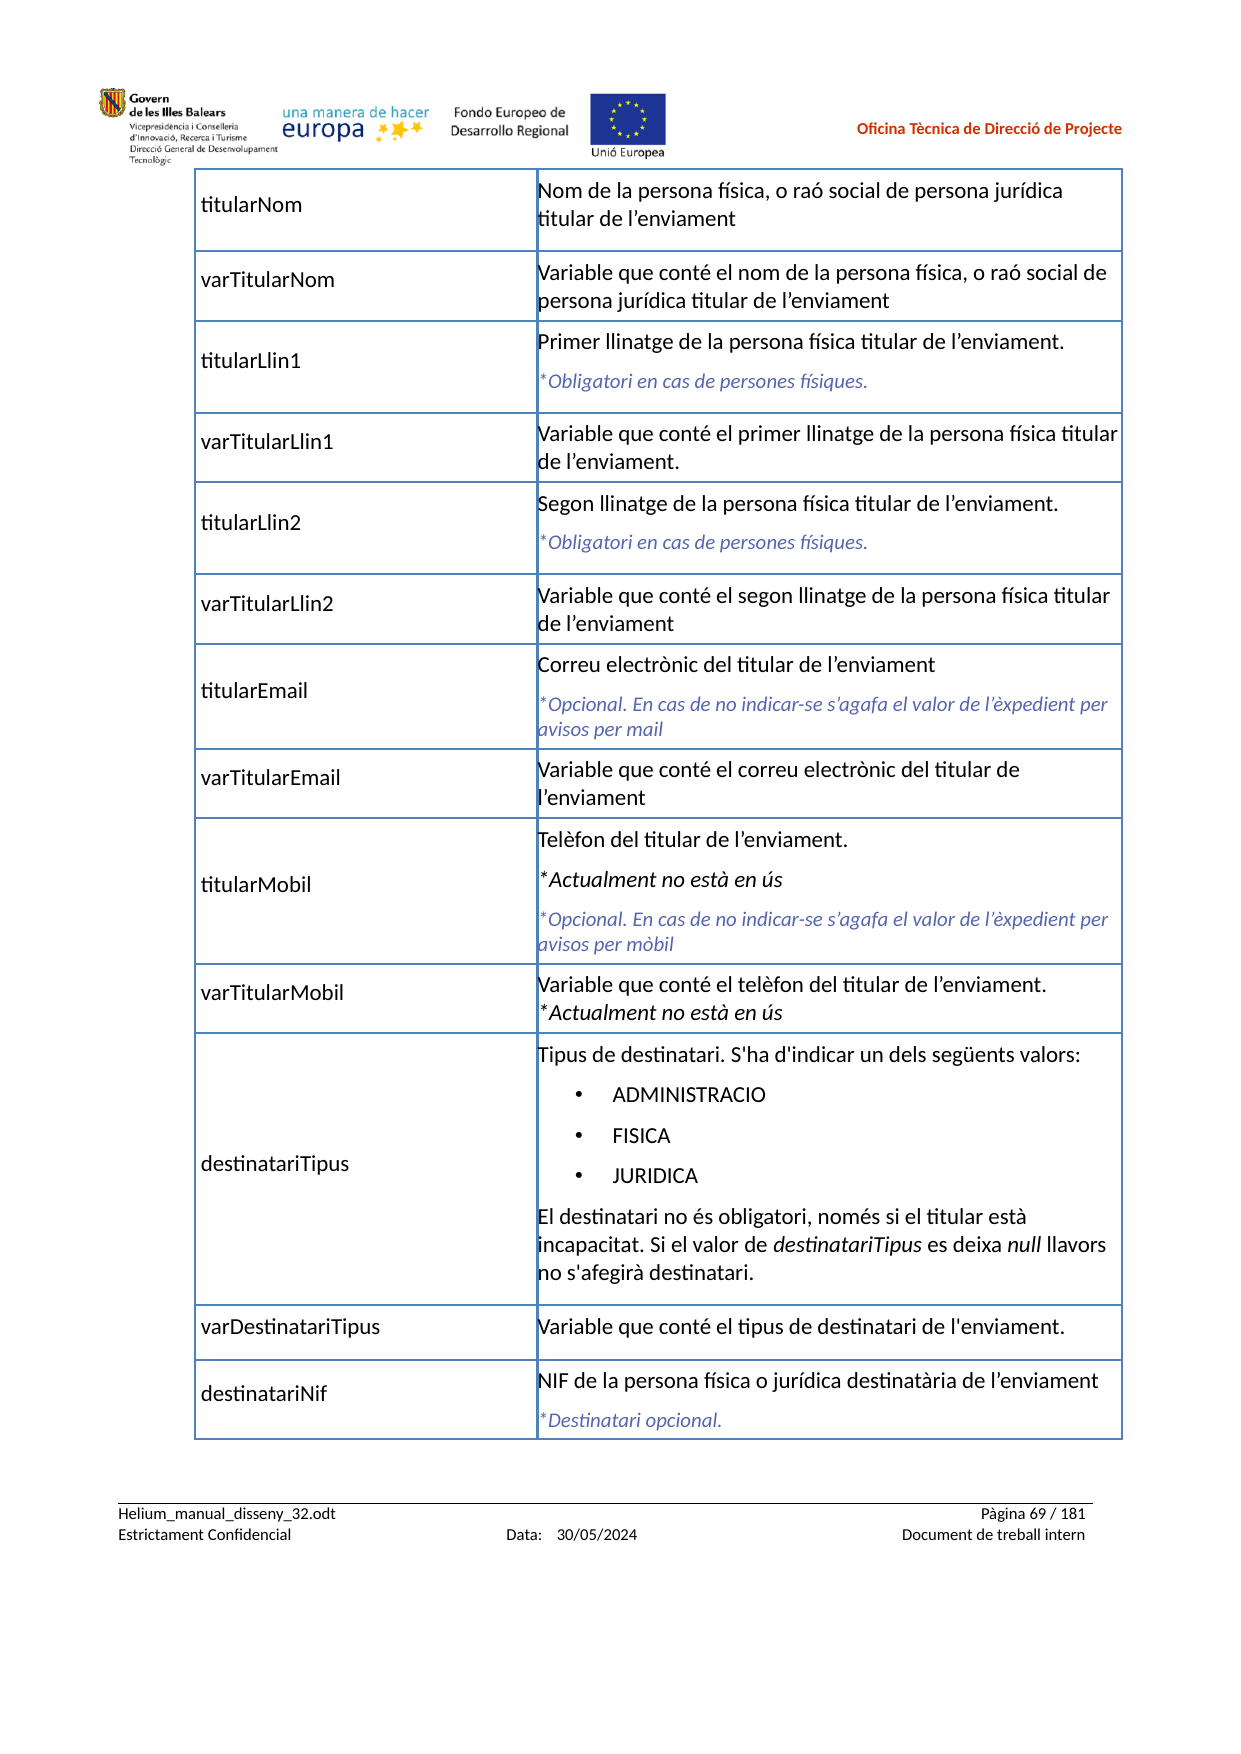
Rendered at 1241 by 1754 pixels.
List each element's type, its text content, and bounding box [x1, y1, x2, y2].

table_cell Primer llinatge de la persona física titular de l’enviament. *Obligatori en cas de persones físiques. [539, 322, 1121, 412]
table_cell varTitularLlin2 [196, 575, 536, 643]
table_cell Correu electrònic del titular de l’enviament *Opcional. En cas de no indicar-se s’agafa el valor de l’èxpedient per avisos per mail [539, 645, 1121, 748]
table_cell Variable que conté el correu electrònic del titular de l’enviament [539, 750, 1121, 817]
table_cell Variable que conté el tipus de destinatari de l'enviament. [539, 1306, 1121, 1358]
table_cell Tipus de destinatari. S'ha d'indicar un dels següents valors: ADMINISTRACIO FISICA JURIDICA El destinatari no és obligatori, només si el titular està incapacitat. Si el valor de destinatariTipus es deixa null llavors no s'afegirà destinatari. [539, 1034, 1121, 1304]
table_cell Segon llinatge de la persona física titular de l’enviament. *Obligatori en cas de persones físiques. [539, 483, 1121, 573]
table_cell Variable que conté el telèfon del titular de l’enviament. *Actualment no està en ús [539, 965, 1121, 1032]
table_cell Nom de la persona física, o raó social de persona jurídica titular de l’enviament [539, 170, 1121, 250]
table_cell NIF de la persona física o jurídica destinatària de l’enviament *Destinatari opcional. [539, 1361, 1121, 1438]
table_cell Variable que conté el nom de la persona física, o raó social de persona jurídica titular de l’enviament [539, 252, 1121, 319]
table_cell varTitularEmail [196, 750, 536, 817]
table_cell varTitularMobil [196, 965, 536, 1032]
table_cell titularNom [196, 170, 536, 250]
table_cell Variable que conté el segon llinatge de la persona física titular de l’enviament [539, 575, 1121, 643]
table_cell Variable que conté el primer llinatge de la persona física titular de l’enviament. [539, 414, 1121, 481]
table_cell destinatariNif [196, 1361, 536, 1438]
table_cell varTitularNom [196, 252, 536, 319]
table_cell varDestinatariTipus [196, 1306, 536, 1358]
table_cell titularMobil [196, 819, 536, 963]
table_cell titularEmail [196, 645, 536, 748]
table_cell varTitularLlin1 [196, 414, 536, 481]
picture [99, 87, 668, 166]
table_cell Telèfon del titular de l’enviament. *Actualment no està en ús *Opcional. En cas de no indicar-se s’agafa el valor de l’èxpedient per avisos per mòbil [539, 819, 1121, 963]
table_cell titularLlin1 [196, 322, 536, 412]
table_cell titularLlin2 [196, 483, 536, 573]
table_cell destinatariTipus [196, 1034, 536, 1304]
